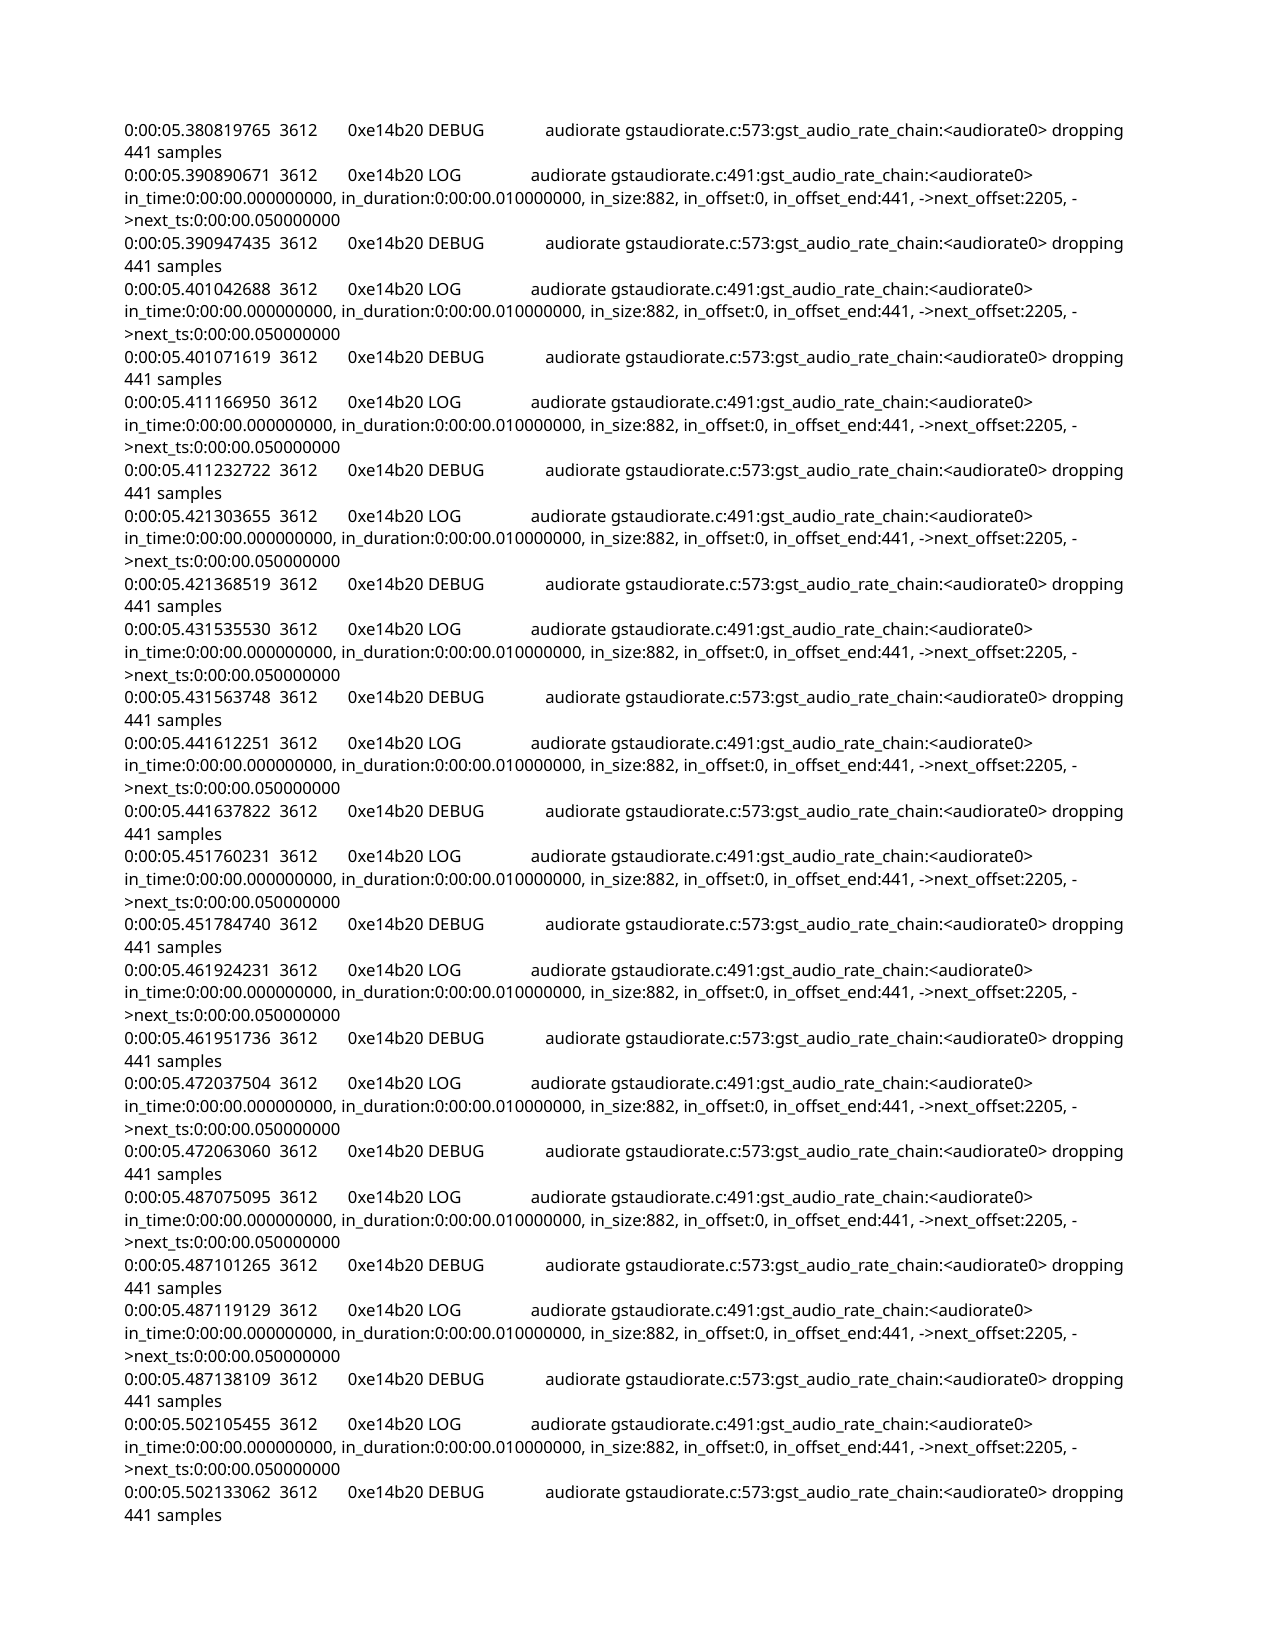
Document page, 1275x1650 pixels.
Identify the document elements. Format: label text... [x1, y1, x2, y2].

text 0:00:05.451784740 3612 0xe14b20 DEBUG audiorate gstaudiorate.c:573:gst_audio_rate_chain:<audiorate0> dropping 441 samples [124, 913, 1157, 958]
text 0:00:05.487138109 3612 0xe14b20 DEBUG audiorate gstaudiorate.c:573:gst_audio_rate_chain:<audiorate0> dropping 441 samples [124, 1367, 1157, 1412]
text 0:00:05.441612251 3612 0xe14b20 LOG audiorate gstaudiorate.c:491:gst_audio_rate_chain:<audiorate0> in_time:0:00:00.000000000, in_duration:0:00:00.010000000, in_size:882, in_offset:0, in_offset_end:441, ->next_offset:2205, ->next_ts:0:00:00.050000000 [124, 731, 1157, 799]
text 0:00:05.441637822 3612 0xe14b20 DEBUG audiorate gstaudiorate.c:573:gst_audio_rate_chain:<audiorate0> dropping 441 samples [124, 799, 1157, 845]
text 0:00:05.421368519 3612 0xe14b20 DEBUG audiorate gstaudiorate.c:573:gst_audio_rate_chain:<audiorate0> dropping 441 samples [124, 572, 1157, 618]
text 0:00:05.487101265 3612 0xe14b20 DEBUG audiorate gstaudiorate.c:573:gst_audio_rate_chain:<audiorate0> dropping 441 samples [124, 1253, 1157, 1299]
text 0:00:05.401042688 3612 0xe14b20 LOG audiorate gstaudiorate.c:491:gst_audio_rate_chain:<audiorate0> in_time:0:00:00.000000000, in_duration:0:00:00.010000000, in_size:882, in_offset:0, in_offset_end:441, ->next_offset:2205, ->next_ts:0:00:00.050000000 [124, 277, 1157, 345]
text 0:00:05.487075095 3612 0xe14b20 LOG audiorate gstaudiorate.c:491:gst_audio_rate_chain:<audiorate0> in_time:0:00:00.000000000, in_duration:0:00:00.010000000, in_size:882, in_offset:0, in_offset_end:441, ->next_offset:2205, ->next_ts:0:00:00.050000000 [124, 1185, 1157, 1253]
text 0:00:05.502105455 3612 0xe14b20 LOG audiorate gstaudiorate.c:491:gst_audio_rate_chain:<audiorate0> in_time:0:00:00.000000000, in_duration:0:00:00.010000000, in_size:882, in_offset:0, in_offset_end:441, ->next_offset:2205, ->next_ts:0:00:00.050000000 [124, 1412, 1157, 1481]
text 0:00:05.487119129 3612 0xe14b20 LOG audiorate gstaudiorate.c:491:gst_audio_rate_chain:<audiorate0> in_time:0:00:00.000000000, in_duration:0:00:00.010000000, in_size:882, in_offset:0, in_offset_end:441, ->next_offset:2205, ->next_ts:0:00:00.050000000 [124, 1299, 1157, 1367]
text 0:00:05.411166950 3612 0xe14b20 LOG audiorate gstaudiorate.c:491:gst_audio_rate_chain:<audiorate0> in_time:0:00:00.000000000, in_duration:0:00:00.010000000, in_size:882, in_offset:0, in_offset_end:441, ->next_offset:2205, ->next_ts:0:00:00.050000000 [124, 391, 1157, 459]
text 0:00:05.472037504 3612 0xe14b20 LOG audiorate gstaudiorate.c:491:gst_audio_rate_chain:<audiorate0> in_time:0:00:00.000000000, in_duration:0:00:00.010000000, in_size:882, in_offset:0, in_offset_end:441, ->next_offset:2205, ->next_ts:0:00:00.050000000 [124, 1072, 1157, 1140]
text 0:00:05.431535530 3612 0xe14b20 LOG audiorate gstaudiorate.c:491:gst_audio_rate_chain:<audiorate0> in_time:0:00:00.000000000, in_duration:0:00:00.010000000, in_size:882, in_offset:0, in_offset_end:441, ->next_offset:2205, ->next_ts:0:00:00.050000000 [124, 618, 1157, 686]
text 0:00:05.472063060 3612 0xe14b20 DEBUG audiorate gstaudiorate.c:573:gst_audio_rate_chain:<audiorate0> dropping 441 samples [124, 1140, 1157, 1185]
text 0:00:05.390890671 3612 0xe14b20 LOG audiorate gstaudiorate.c:491:gst_audio_rate_chain:<audiorate0> in_time:0:00:00.000000000, in_duration:0:00:00.010000000, in_size:882, in_offset:0, in_offset_end:441, ->next_offset:2205, ->next_ts:0:00:00.050000000 [124, 163, 1157, 232]
text 0:00:05.461951736 3612 0xe14b20 DEBUG audiorate gstaudiorate.c:573:gst_audio_rate_chain:<audiorate0> dropping 441 samples [124, 1026, 1157, 1072]
text 0:00:05.411232722 3612 0xe14b20 DEBUG audiorate gstaudiorate.c:573:gst_audio_rate_chain:<audiorate0> dropping 441 samples [124, 459, 1157, 504]
text 0:00:05.421303655 3612 0xe14b20 LOG audiorate gstaudiorate.c:491:gst_audio_rate_chain:<audiorate0> in_time:0:00:00.000000000, in_duration:0:00:00.010000000, in_size:882, in_offset:0, in_offset_end:441, ->next_offset:2205, ->next_ts:0:00:00.050000000 [124, 504, 1157, 572]
text 0:00:05.401071619 3612 0xe14b20 DEBUG audiorate gstaudiorate.c:573:gst_audio_rate_chain:<audiorate0> dropping 441 samples [124, 345, 1157, 391]
text 0:00:05.380819765 3612 0xe14b20 DEBUG audiorate gstaudiorate.c:573:gst_audio_rate_chain:<audiorate0> dropping 441 samples [124, 118, 1157, 163]
text 0:00:05.431563748 3612 0xe14b20 DEBUG audiorate gstaudiorate.c:573:gst_audio_rate_chain:<audiorate0> dropping 441 samples [124, 686, 1157, 731]
text 0:00:05.461924231 3612 0xe14b20 LOG audiorate gstaudiorate.c:491:gst_audio_rate_chain:<audiorate0> in_time:0:00:00.000000000, in_duration:0:00:00.010000000, in_size:882, in_offset:0, in_offset_end:441, ->next_offset:2205, ->next_ts:0:00:00.050000000 [124, 958, 1157, 1026]
text 0:00:05.390947435 3612 0xe14b20 DEBUG audiorate gstaudiorate.c:573:gst_audio_rate_chain:<audiorate0> dropping 441 samples [124, 232, 1157, 277]
text 0:00:05.502133062 3612 0xe14b20 DEBUG audiorate gstaudiorate.c:573:gst_audio_rate_chain:<audiorate0> dropping 441 samples [124, 1481, 1157, 1526]
text 0:00:05.451760231 3612 0xe14b20 LOG audiorate gstaudiorate.c:491:gst_audio_rate_chain:<audiorate0> in_time:0:00:00.000000000, in_duration:0:00:00.010000000, in_size:882, in_offset:0, in_offset_end:441, ->next_offset:2205, ->next_ts:0:00:00.050000000 [124, 845, 1157, 913]
